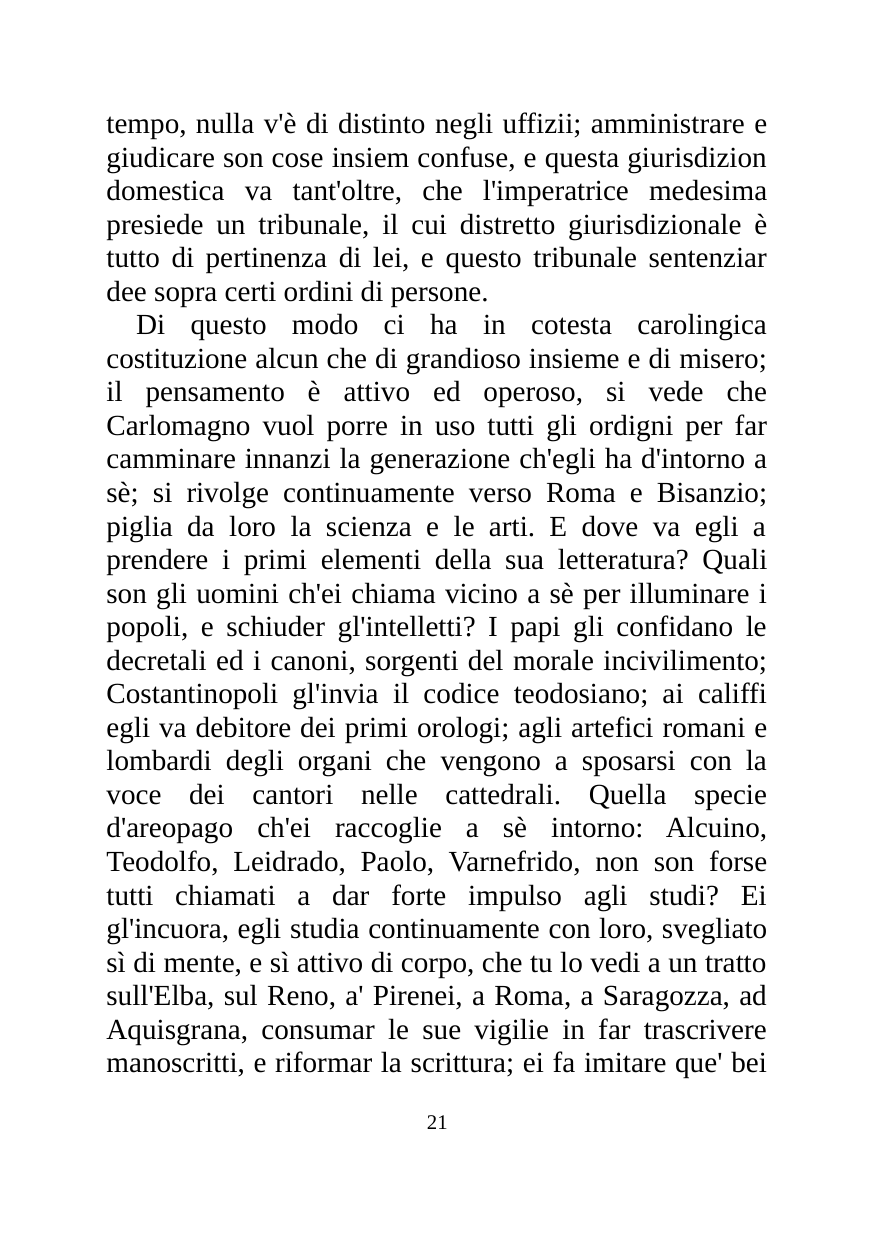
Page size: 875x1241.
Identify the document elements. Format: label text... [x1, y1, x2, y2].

text Di questo modo ci ha in cotesta carolingica costituzione alcun che di grandioso insieme e di misero; il pensamento è attivo ed operoso, si vede che Carlomagno vuol porre in uso tutti gli ordigni per far camminare innanzi la generazione ch'egli ha d'intorno a sè; si rivolge continuamente verso Roma e Bisanzio; piglia da loro la scienza e le arti. E dove va egli a prendere i primi elementi della sua letteratura? Quali son gli uomini ch'ei chiama vicino a sè per illuminare i popoli, e schiuder gl'intelletti? I papi gli confidano le decretali ed i canoni, sorgenti del morale incivilimento; Costantinopoli gl'invia il codice teodosiano; ai califfi egli va debitore dei primi orologi; agli artefici romani e lombardi degli organi che vengono a sposarsi con la voce dei cantori nelle cattedrali. Quella specie d'areopago ch'ei raccoglie a sè intorno: Alcuino, Teodolfo, Leidrado, Paolo, Varnefrido, non son forse tutti chiamati a dar forte impulso agli studi? Ei gl'incuora, egli studia continuamente con loro, svegliato sì di mente, e sì attivo di corpo, che tu lo vedi a un tratto sull'Elba, sul Reno, a' Pirenei, a Roma, a Saragozza, ad Aquisgrana, consumar le sue vigilie in far trascrivere manoscritti, e riformar la scrittura; ei fa imitare que' bei [106, 307, 768, 1079]
text tempo, nulla v'è di distinto negli uffizii; amministrare e giudicare son cose insiem confuse, e questa giurisdizion domestica va tant'oltre, che l'imperatrice medesima presiede un tribunale, il cui distretto giurisdizionale è tutto di pertinenza di lei, e questo tribunale sentenziar dee sopra certi ordini di persone. [106, 106, 768, 307]
